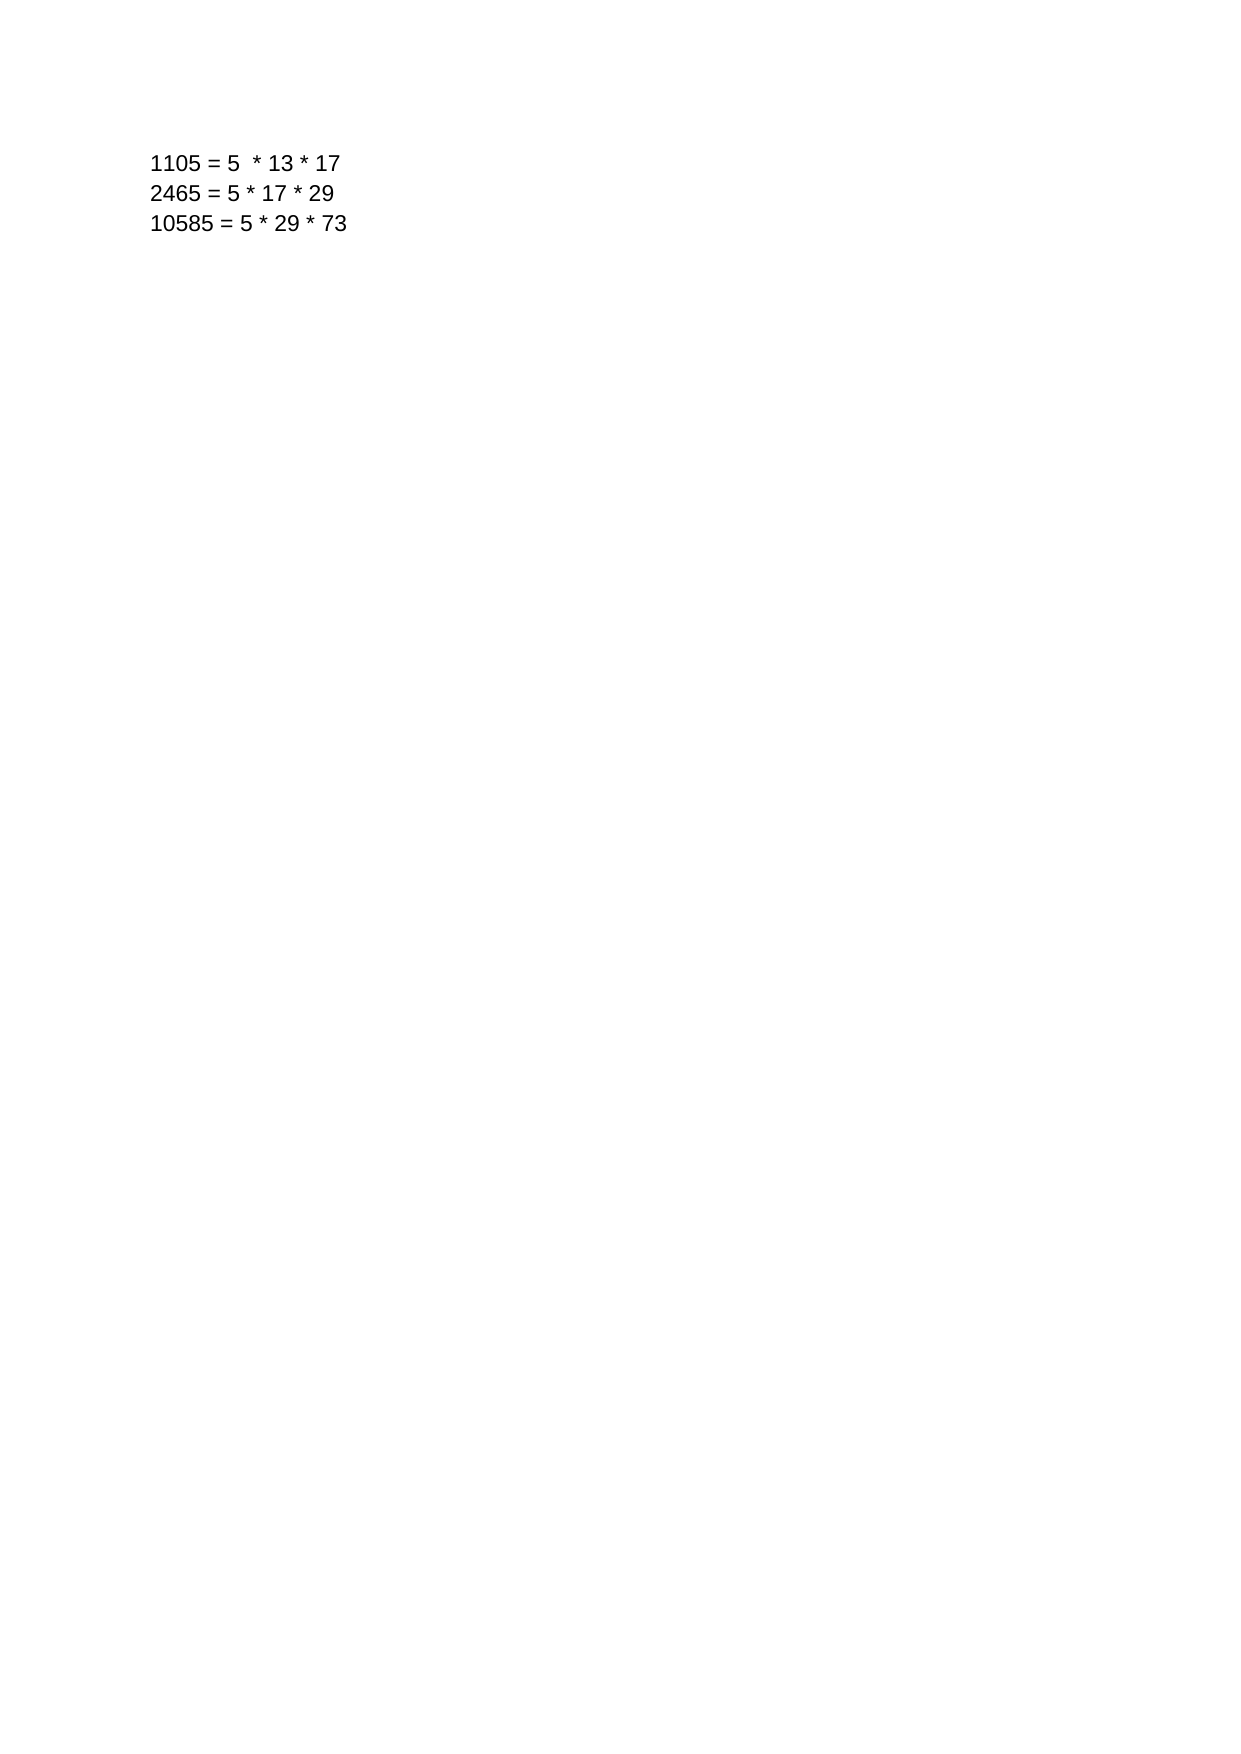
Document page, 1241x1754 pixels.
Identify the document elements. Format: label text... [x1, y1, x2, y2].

text 10585 = 5 * 29 * 73 [150, 210, 1090, 237]
text 2465 = 5 * 17 * 29 [150, 180, 1090, 207]
text 1105 = 5 * 13 * 17 [150, 150, 1090, 176]
